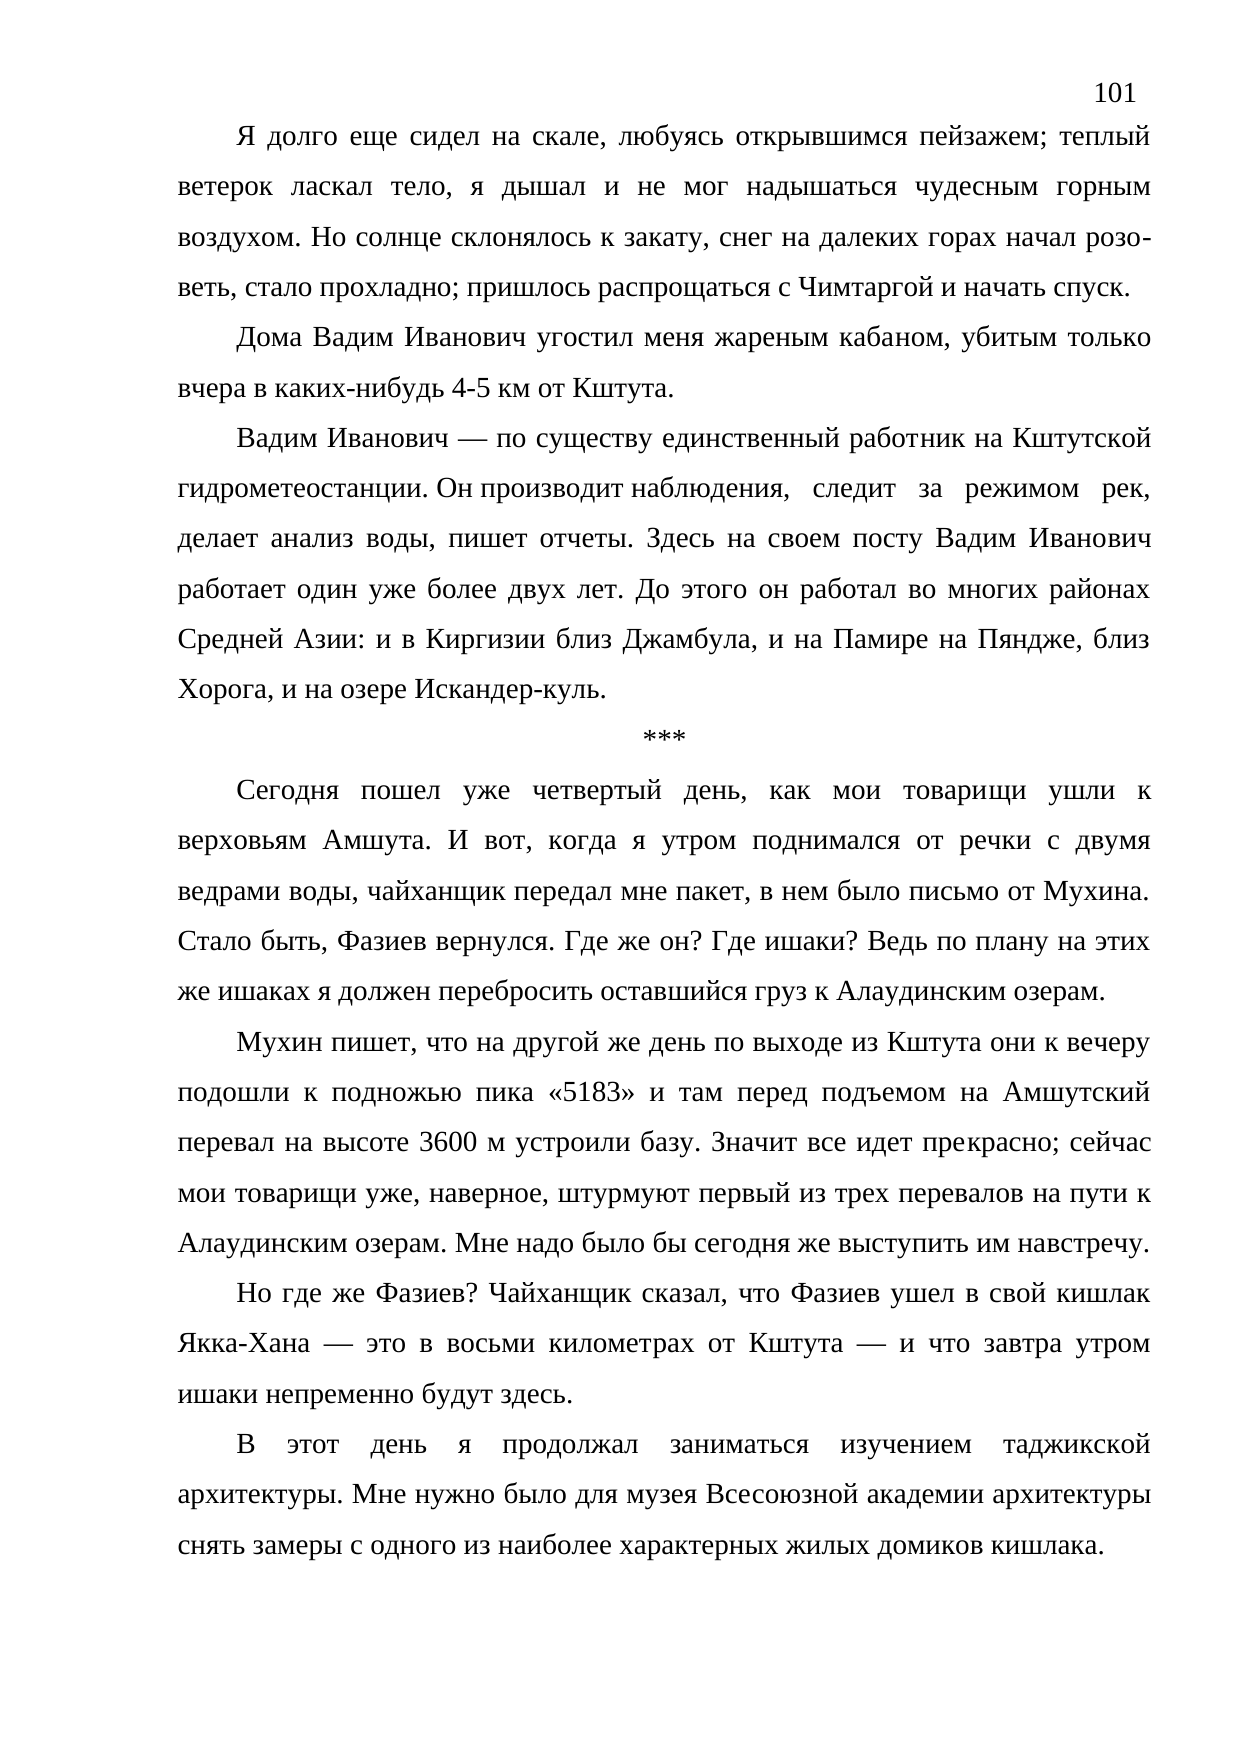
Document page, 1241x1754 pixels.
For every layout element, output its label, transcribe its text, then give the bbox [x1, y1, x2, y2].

text В этот день я продолжал заниматься изучением таджикской архитектуры. Мне нужно было для музея Все­союзной академии архитектуры снять замеры с одного из наиболее характерных жилых домиков кишлака. [177, 1426, 1152, 1560]
text Мухин пишет, что на другой же день по выходе из Кштута они к вечеру подошли к подножью пика «5183» и там перед подъемом на Амшутский перевал на высоте 3600 м устроили базу. Значит все идет пре­красно; сейчас мои товарищи уже, наверное, штурмуют первый из трех перевалов на пути к Алаудинским озе­рам. Мне надо было бы сегодня же выступить им на­встречу. [177, 1024, 1152, 1258]
text Вадим Иванович — по существу единственный работ­ник на Кштутской гидрометеостанции. Он производит наблюдения, следит за режимом рек, делает анализ воды, пишет отчеты. Здесь на своем посту Вадим Ивано­вич работает один уже более двух лет. До этого он работал во многих районах Средней Азии: и в Киргизии близ Джамбула, и на Памире на Пяндже, близ Хорога, и на озере Искандер-куль. [177, 420, 1152, 705]
text Я долго еще сидел на скале, любуясь открывшимся пейзажем; теплый ветерок ласкал тело, я дышал и не мог надышаться чудесным горным воздухом. Но солнце склонялось к закату, снег на далеких горах начал розо­веть, стало прохладно; пришлось распрощаться с Чимтаргой и начать спуск. [177, 118, 1152, 303]
text Дома Вадим Иванович угостил меня жареным каба­ном, убитым только вчера в каких-нибудь 4-5 км от Кштута. [177, 319, 1152, 403]
text Но где же Фазиев? Чайханщик сказал, что Фазиев ушел в свой кишлак Якка-Хана — это в восьми километ­рах от Кштута — и что завтра утром ишаки непременно будут здесь. [177, 1275, 1152, 1409]
text Сегодня пошел уже четвертый день, как мои товари­щи ушли к верховьям Амшута. И вот, когда я утром поднимался от речки с двумя ведрами воды, чайханщик передал мне пакет, в нем было письмо от Мухина. Стало быть, Фазиев вернулся. Где же он? Где ишаки? Ведь по плану на этих же ишаках я должен перебросить остав­шийся груз к Алаудинским озерам. [177, 772, 1152, 1007]
text *** [177, 722, 1152, 755]
